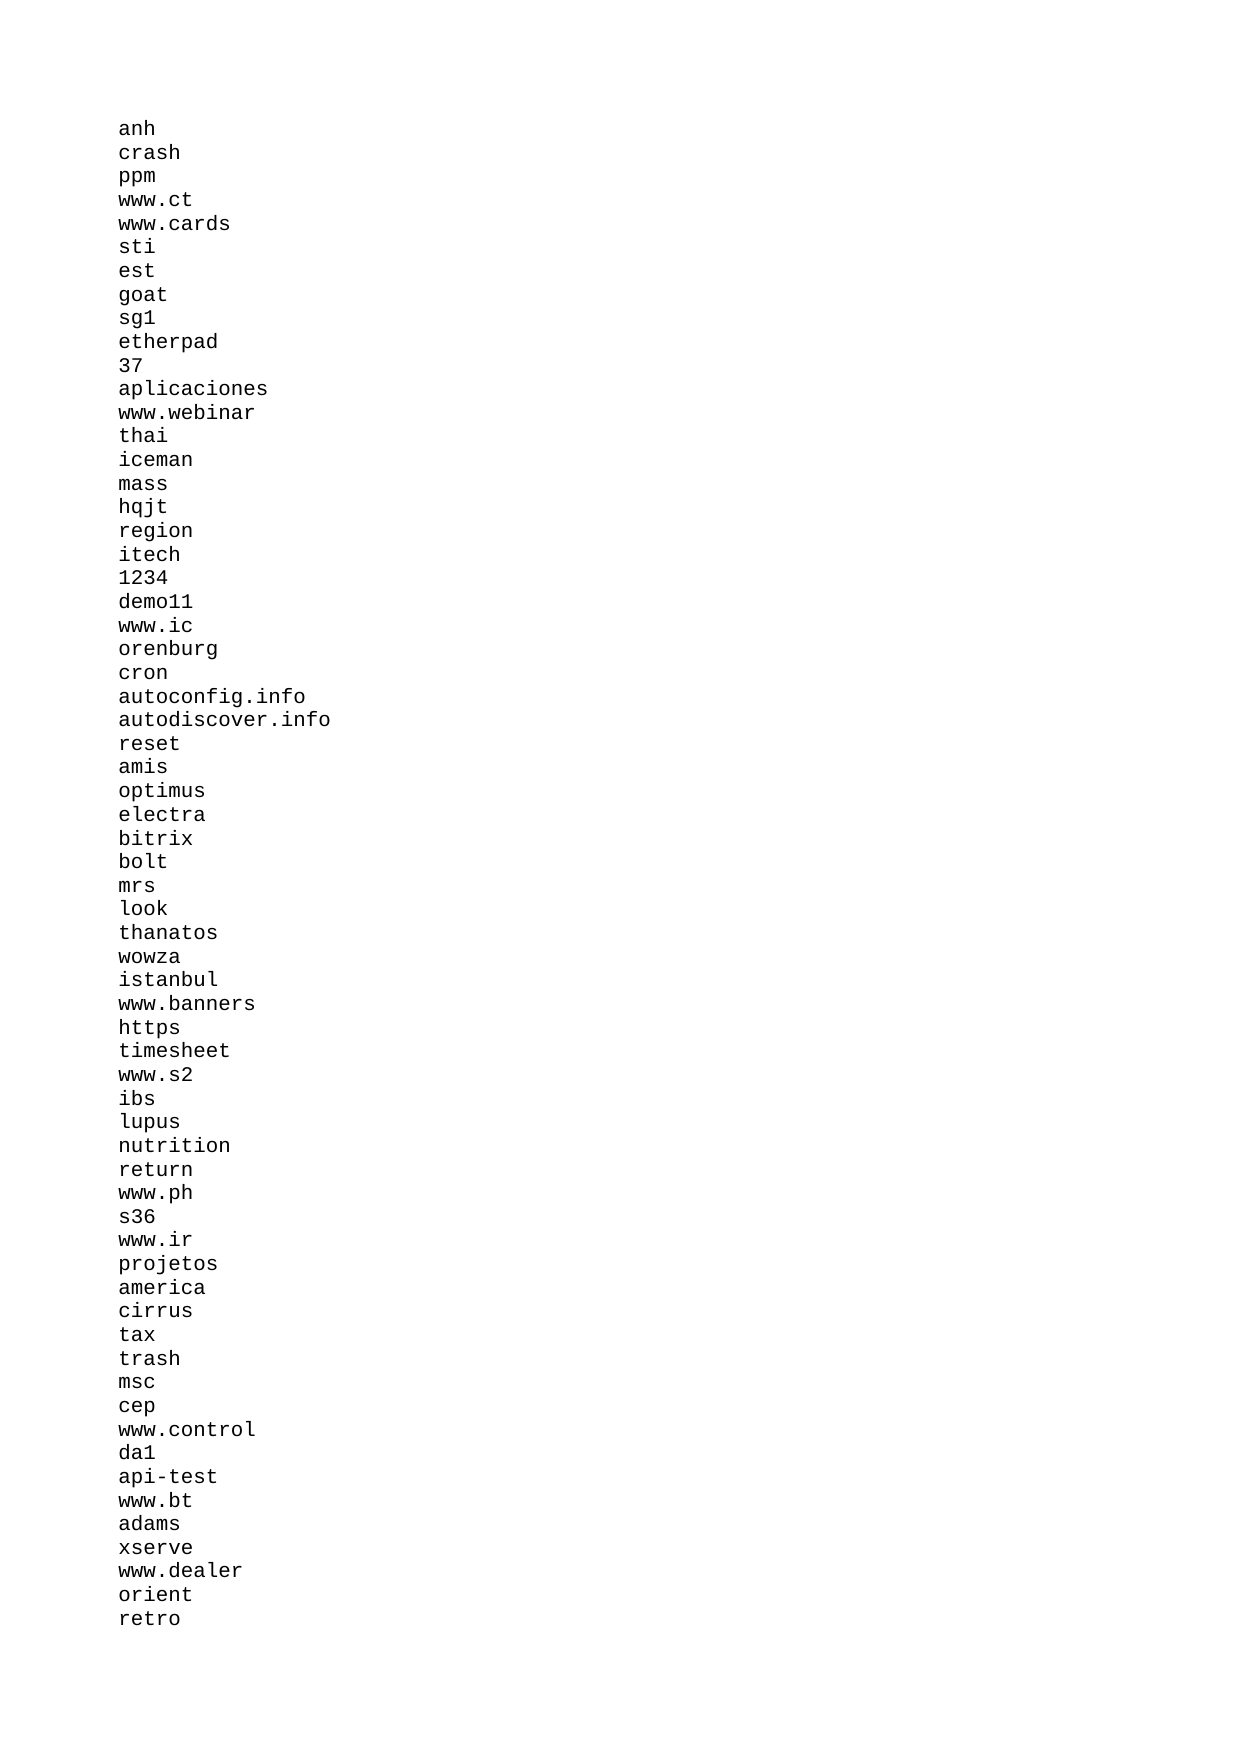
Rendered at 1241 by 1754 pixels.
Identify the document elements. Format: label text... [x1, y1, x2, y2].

text mass [118, 473, 1122, 496]
text 37 [118, 354, 1122, 378]
text mrs [118, 875, 1122, 898]
text xserve [118, 1537, 1122, 1561]
text aplicaciones [118, 378, 1122, 402]
text crash [118, 142, 1122, 165]
text www.ph [118, 1182, 1122, 1206]
text timesheet [118, 1040, 1122, 1064]
text look [118, 898, 1122, 922]
text etherpad [118, 331, 1122, 354]
text ibs [118, 1088, 1122, 1111]
text thai [118, 426, 1122, 449]
text www.cards [118, 213, 1122, 236]
text tax [118, 1324, 1122, 1348]
text cep [118, 1395, 1122, 1419]
text www.bt [118, 1489, 1122, 1513]
text iceman [118, 449, 1122, 473]
text lupus [118, 1111, 1122, 1135]
text www.ir [118, 1229, 1122, 1253]
text america [118, 1277, 1122, 1300]
text trash [118, 1348, 1122, 1371]
text orenburg [118, 638, 1122, 662]
text sti [118, 236, 1122, 260]
text bolt [118, 851, 1122, 875]
text 1234 [118, 567, 1122, 591]
text amis [118, 757, 1122, 780]
text thanatos [118, 922, 1122, 946]
text msc [118, 1371, 1122, 1395]
text ppm [118, 165, 1122, 189]
text est [118, 260, 1122, 284]
text cirrus [118, 1300, 1122, 1324]
text demo11 [118, 591, 1122, 615]
text optimus [118, 780, 1122, 804]
text www.s2 [118, 1064, 1122, 1088]
text adams [118, 1513, 1122, 1537]
text itech [118, 544, 1122, 567]
text goat [118, 284, 1122, 307]
text api-test [118, 1466, 1122, 1489]
text www.control [118, 1419, 1122, 1442]
text bitrix [118, 827, 1122, 851]
text www.webinar [118, 402, 1122, 426]
text electra [118, 804, 1122, 827]
text da1 [118, 1442, 1122, 1466]
text reset [118, 733, 1122, 757]
text www.dealer [118, 1561, 1122, 1584]
text projetos [118, 1253, 1122, 1277]
text sg1 [118, 307, 1122, 331]
text wowza [118, 946, 1122, 969]
text anh [118, 118, 1122, 142]
text autodiscover.info [118, 709, 1122, 733]
text orient [118, 1584, 1122, 1608]
text autoconfig.info [118, 686, 1122, 709]
text return [118, 1158, 1122, 1182]
text www.banners [118, 993, 1122, 1017]
text nutrition [118, 1135, 1122, 1158]
text s36 [118, 1206, 1122, 1229]
text cron [118, 662, 1122, 686]
text www.ic [118, 615, 1122, 638]
text www.ct [118, 189, 1122, 213]
text region [118, 520, 1122, 544]
text retro [118, 1608, 1122, 1631]
text https [118, 1017, 1122, 1040]
text hqjt [118, 496, 1122, 520]
text istanbul [118, 969, 1122, 993]
